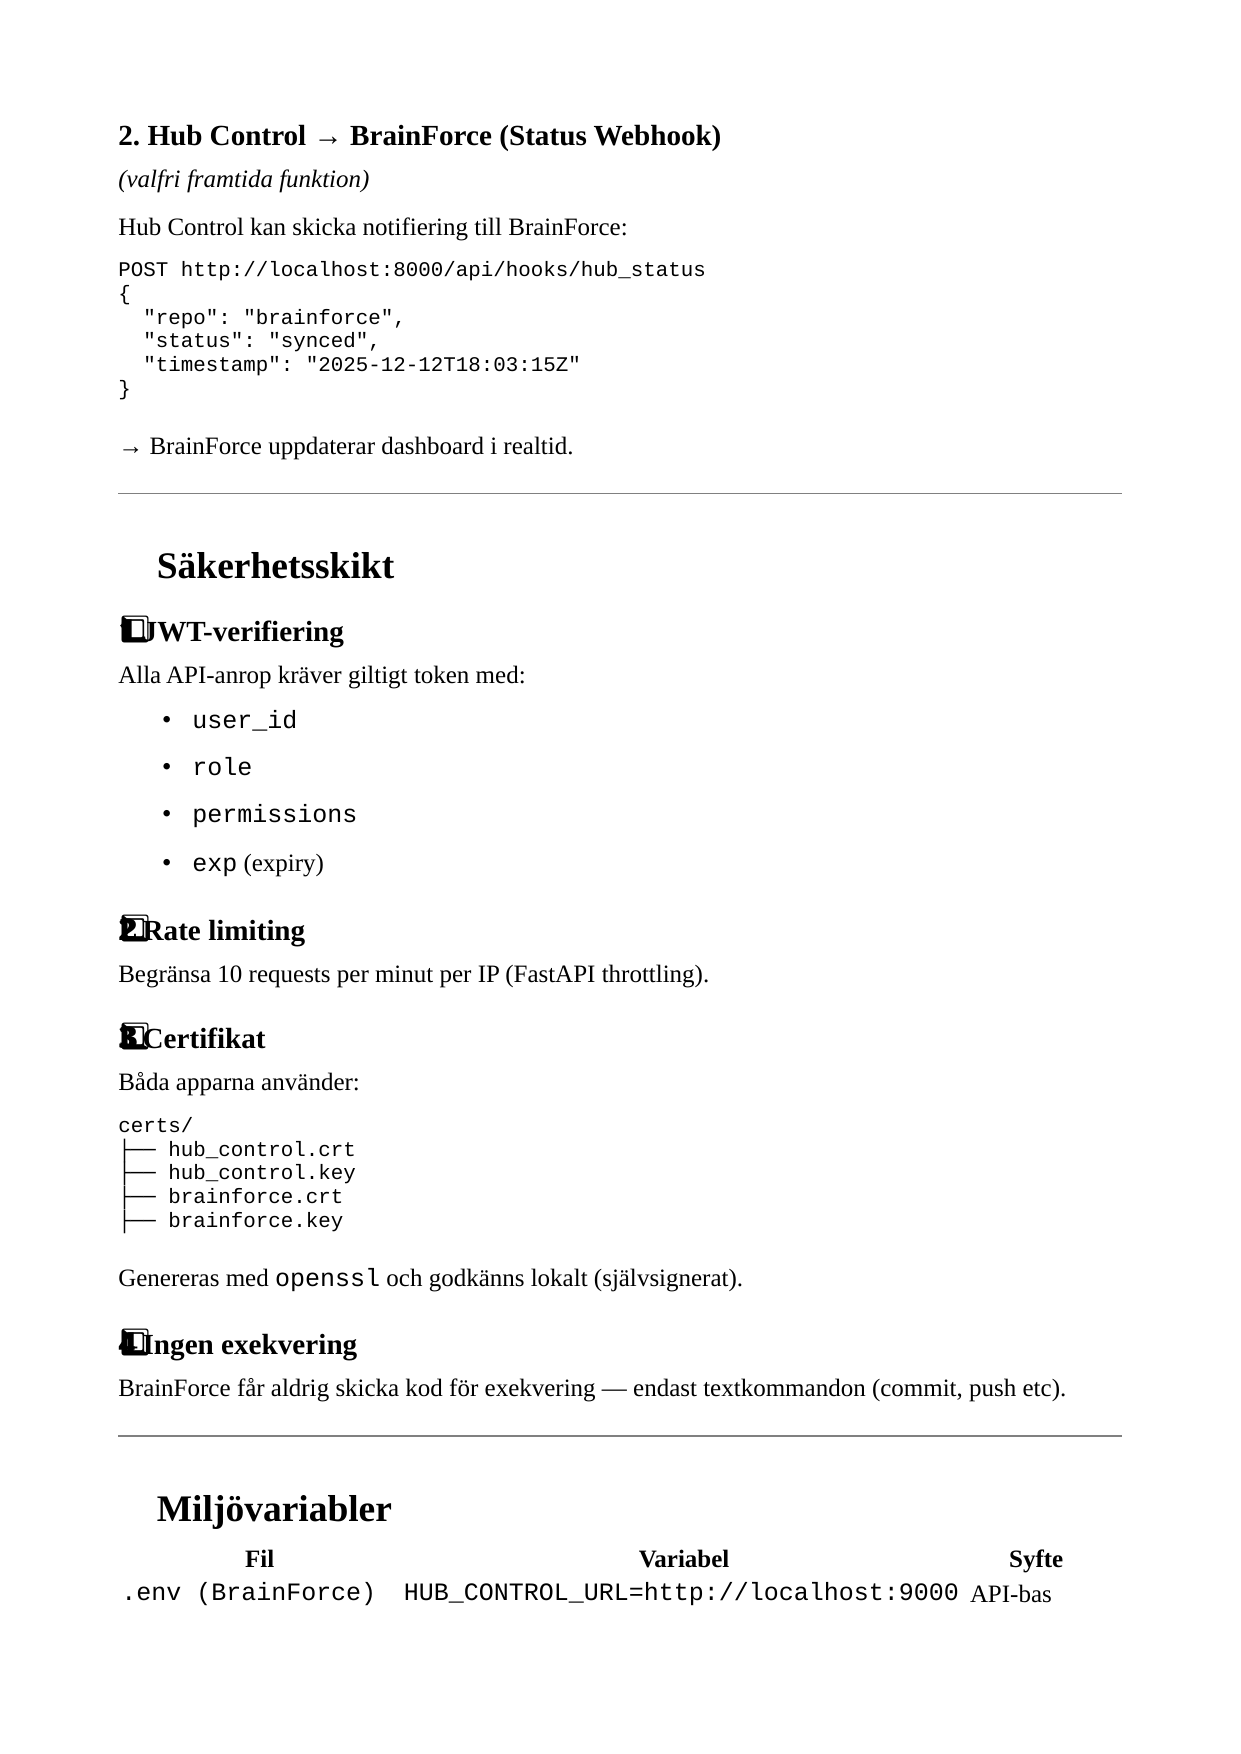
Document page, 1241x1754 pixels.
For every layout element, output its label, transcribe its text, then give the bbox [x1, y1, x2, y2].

subtitle 4️⃣ Ingen exekvering [118, 1327, 1122, 1361]
subtitle 2. Hub Control → BrainForce (Status Webhook) [118, 118, 1122, 152]
text { [118, 283, 1122, 307]
text POST http://localhost:8000/api/hooks/hub_status [118, 259, 1122, 283]
text ├── brainforce.key [118, 1209, 1122, 1233]
text Hub Control kan skicka notifiering till BrainForce: [118, 212, 1122, 241]
table_header Fil [118, 1542, 401, 1576]
list exp (expiry) [162, 848, 1122, 879]
text Båda apparna använder: [118, 1067, 1122, 1096]
text ├── hub_control.crt [125, 1139, 1122, 1162]
text certs/ [118, 1115, 1122, 1139]
text Begränsa 10 requests per minut per IP (FastAPI throttling). [118, 959, 1122, 988]
text "timestamp": "2025-12-12T18:03:15Z" [118, 354, 1122, 378]
subtitle 1️⃣ JWT-verifiering [118, 614, 1122, 647]
list permissions [162, 801, 1122, 830]
text (valfri framtida funktion) [118, 164, 1122, 193]
text "status": "synced", [118, 330, 1122, 354]
text ├── hub_control.key [118, 1162, 1122, 1186]
text Genereras med openssl och godkänns lokalt (självsignerat). [118, 1263, 1122, 1293]
table_cell HUB_CONTROL_URL=http://localhost:9000 [401, 1576, 967, 1611]
text "repo": "brainforce", [118, 307, 1122, 330]
text Alla API-anrop kräver giltigt token med: [118, 660, 1122, 688]
table_header Syfte [967, 1542, 1105, 1576]
subtitle 3️⃣ Certifikat [118, 1021, 1122, 1055]
text → BrainForce uppdaterar dashboard i realtid. [118, 431, 1122, 459]
text } [118, 378, 1122, 401]
list role [162, 754, 1122, 783]
text BrainForce får aldrig skicka kod för exekvering — endast textkommandon (commit, push etc). [118, 1373, 1122, 1402]
table_cell API-bas [967, 1576, 1105, 1611]
table_cell .env (BrainForce) [118, 1576, 401, 1611]
list user_id [162, 707, 1122, 736]
table_header Variabel [401, 1542, 967, 1576]
subtitle 2️⃣ Rate limiting [118, 913, 1122, 947]
subtitle 🔄 Säkerhetsskikt [118, 543, 1122, 587]
text ├── brainforce.crt [125, 1186, 1122, 1209]
subtitle 🧩 Miljövariabler [118, 1486, 1122, 1529]
